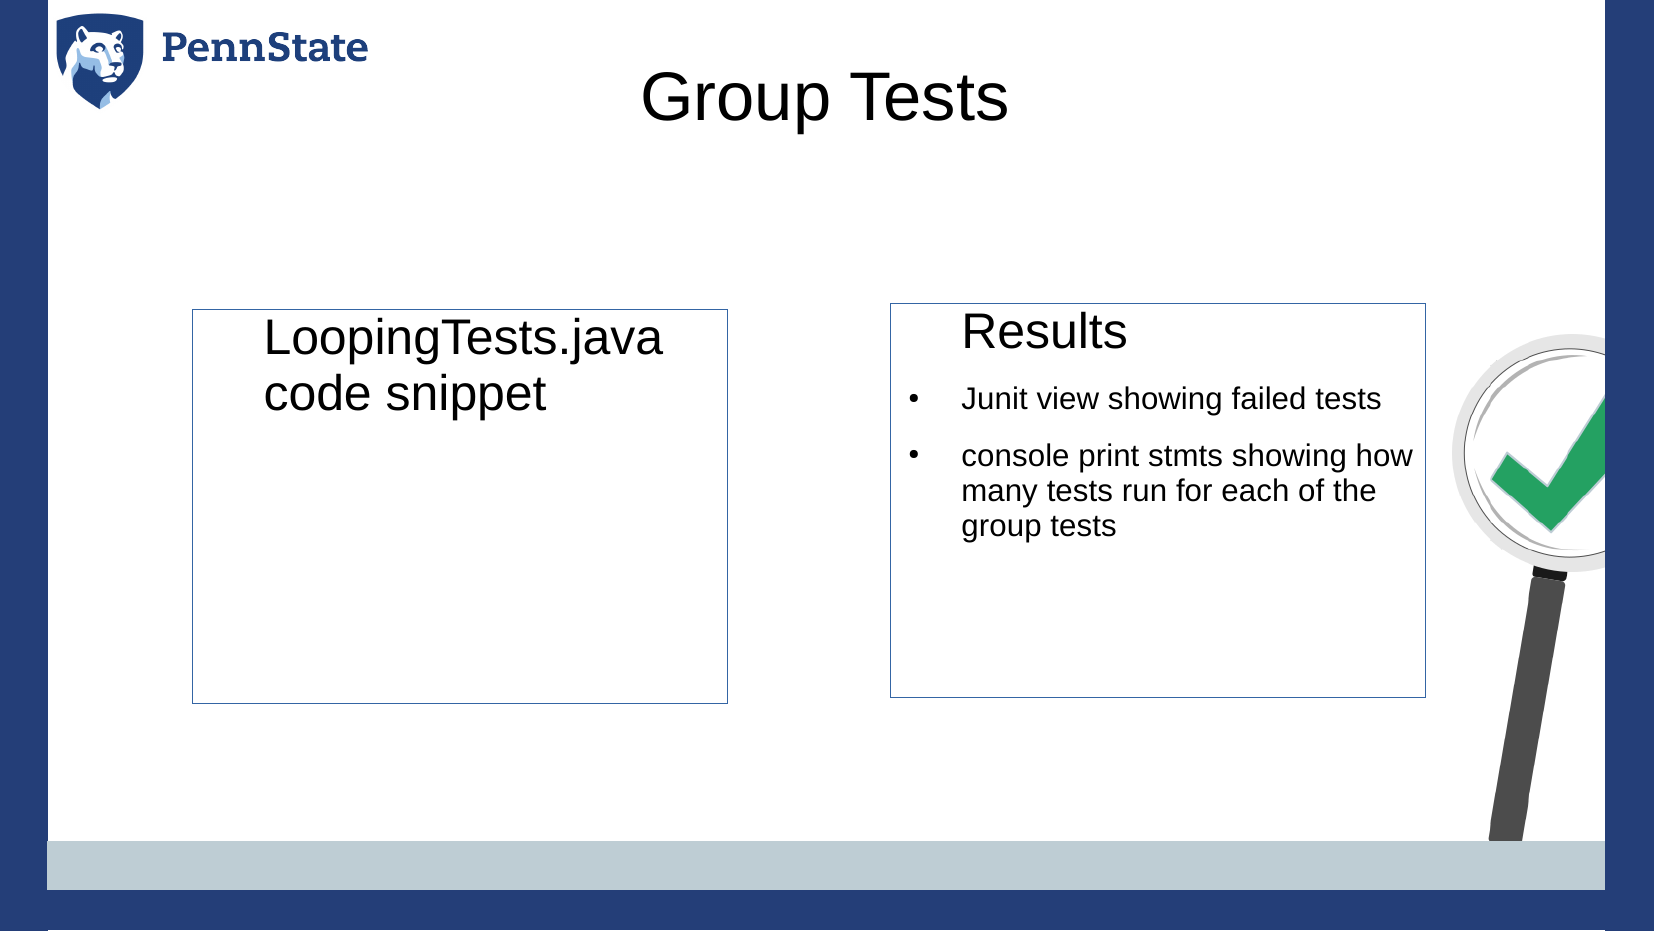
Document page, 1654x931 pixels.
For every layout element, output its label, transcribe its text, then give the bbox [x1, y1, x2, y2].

picture [1452, 334, 1605, 841]
list Results Junit view showing failed tests console print stmts showing how many tests run for each of the group tests [890, 303, 1426, 698]
title Group Tests [60, 19, 1591, 175]
list LoopingTests.java code snippet [192, 309, 728, 704]
picture [48, 0, 411, 152]
